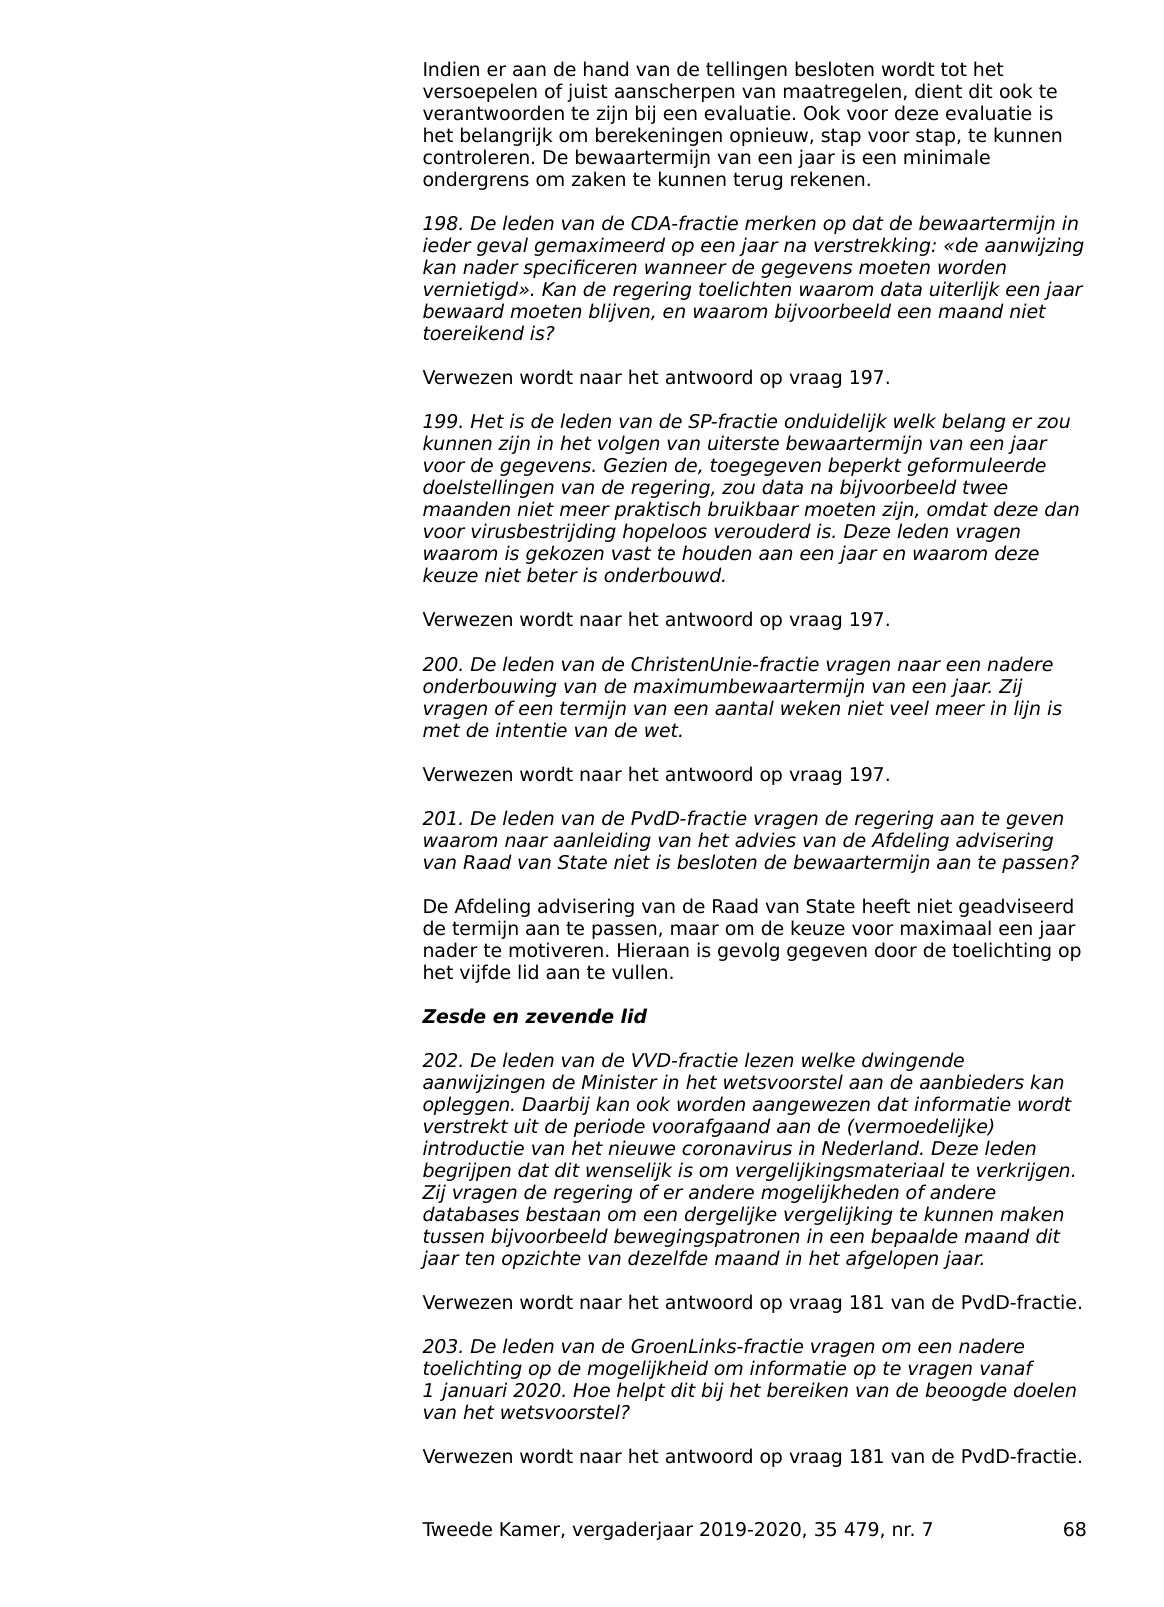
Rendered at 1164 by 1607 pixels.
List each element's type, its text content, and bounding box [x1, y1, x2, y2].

text Verwezen wordt naar het antwoord op vraag 181 van de PvdD-fractie. [422, 1446, 1087, 1468]
text Verwezen wordt naar het antwoord op vraag 197. [422, 609, 1087, 631]
text 200. De leden van de ChristenUnie-fractie vragen naar een nadere onderbouwing van de maximumbewaartermijn van een jaar. Zij vragen of een termijn van een aantal weken niet veel meer in lijn is met de intentie van de wet. [422, 653, 1087, 741]
text Verwezen wordt naar het antwoord op vraag 197. [422, 764, 1087, 786]
text Indien er aan de hand van de tellingen besloten wordt tot het versoepelen of juist aanscherpen van maatregelen, dient dit ook te verantwoorden te zijn bij een evaluatie. Ook voor deze evaluatie is het belangrijk om berekeningen opnieuw, stap voor stap, te kunnen controleren. De bewaartermijn van een jaar is een minimale ondergrens om zaken te kunnen terug rekenen. [422, 59, 1087, 191]
text 199. Het is de leden van de SP-fractie onduidelijk welk belang er zou kunnen zijn in het volgen van uiterste bewaartermijn van een jaar voor de gegevens. Gezien de, toegegeven beperkt geformuleerde doelstellingen van de regering, zou data na bijvoorbeeld twee maanden niet meer praktisch bruikbaar moeten zijn, omdat deze dan voor virusbestrijding hopeloos verouderd is. Deze leden vragen waarom is gekozen vast te houden aan een jaar en waarom deze keuze niet beter is onderbouwd. [422, 411, 1087, 587]
text 198. De leden van de CDA-fractie merken op dat de bewaartermijn in ieder geval gemaximeerd op een jaar na verstrekking: «de aanwijzing kan nader specificeren wanneer de gegevens moeten worden vernietigd». Kan de regering toelichten waarom data uiterlijk een jaar bewaard moeten blijven, en waarom bijvoorbeeld een maand niet toereikend is? [422, 213, 1087, 345]
text De Afdeling advisering van de Raad van State heeft niet geadviseerd de termijn aan te passen, maar om de keuze voor maximaal een jaar nader te motiveren. Hieraan is gevolg gegeven door de toelichting op het vijfde lid aan te vullen. [422, 896, 1087, 984]
text 202. De leden van de VVD-fractie lezen welke dwingende aanwijzingen de Minister in het wetsvoorstel aan de aanbieders kan opleggen. Daarbij kan ook worden aangewezen dat informatie wordt verstrekt uit de periode voorafgaand aan de (vermoedelijke) introductie van het nieuwe coronavirus in Nederland. Deze leden begrijpen dat dit wenselijk is om vergelijkingsmateriaal te verkrijgen. Zij vragen de regering of er andere mogelijkheden of andere databases bestaan om een dergelijke vergelijking te kunnen maken tussen bijvoorbeeld bewegingspatronen in een bepaalde maand dit jaar ten opzichte van dezelfde maand in het afgelopen jaar. [422, 1050, 1087, 1270]
text Verwezen wordt naar het antwoord op vraag 197. [422, 367, 1087, 389]
text 203. De leden van de GroenLinks-fractie vragen om een nadere toelichting op de mogelijkheid om informatie op te vragen vanaf 1 januari 2020. Hoe helpt dit bij het bereiken van de beoogde doelen van het wetsvoorstel? [422, 1336, 1087, 1424]
text 201. De leden van de PvdD-fractie vragen de regering aan te geven waarom naar aanleiding van het advies van de Afdeling advisering van Raad van State niet is besloten de bewaartermijn aan te passen? [422, 808, 1087, 874]
text Verwezen wordt naar het antwoord op vraag 181 van de PvdD-fractie. [422, 1292, 1087, 1314]
subtitle Zesde en zevende lid [422, 1006, 1087, 1028]
